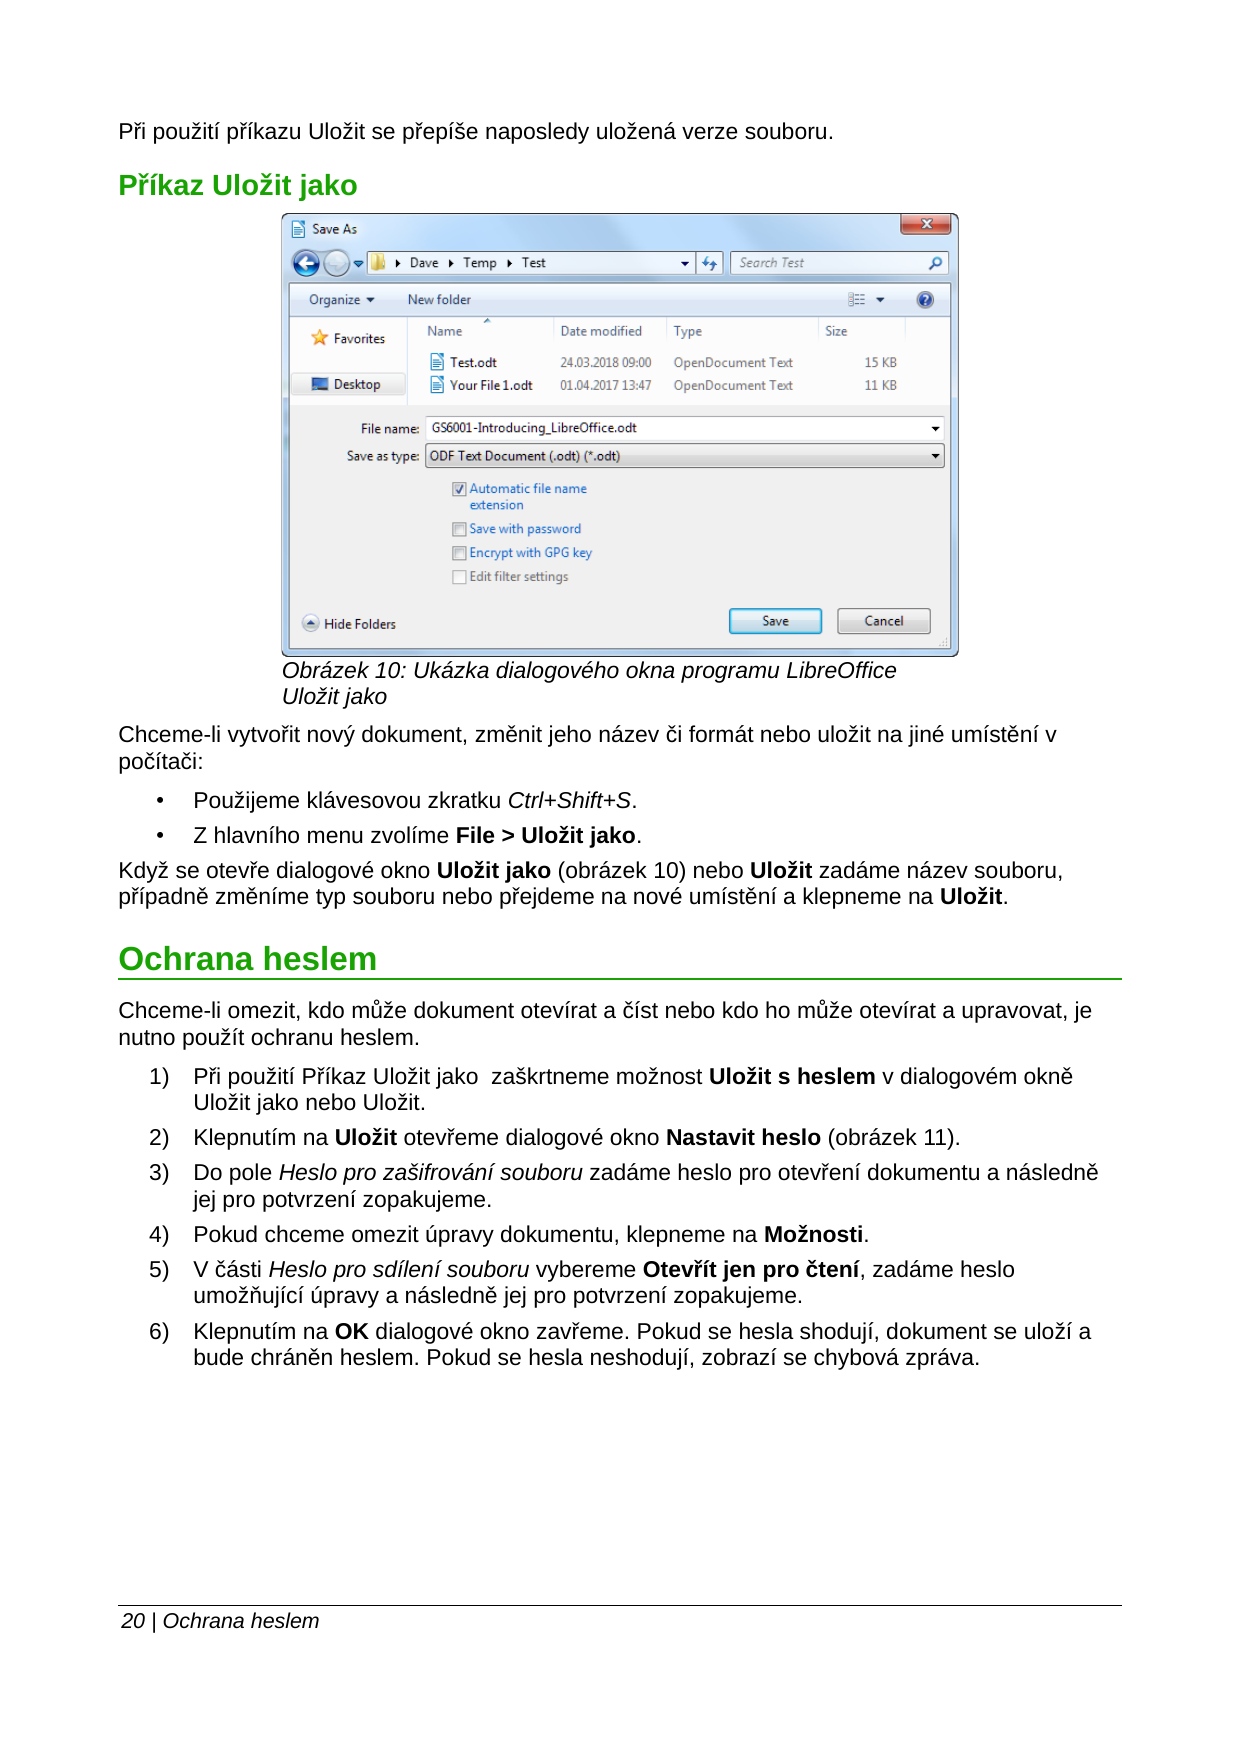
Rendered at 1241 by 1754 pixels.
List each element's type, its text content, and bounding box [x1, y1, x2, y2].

list Použijeme klávesovou zkratku Ctrl+Shift+S. [156, 787, 1122, 813]
text Obrázek 10: Ukázka dialogového okna programu LibreOffice Uložit jako [282, 657, 959, 709]
list Pokud chceme omezit úpravy dokumentu, klepneme na Možnosti. [169, 1221, 1122, 1247]
text Chceme-li vytvořit nový dokument, změnit jeho název či formát nebo uložit na jiné umístění v počítači: [118, 721, 1122, 774]
list Do pole Heslo pro zašifrování souboru zadáme heslo pro otevření dokumentu a následně jej pro potvrzení zopakujeme. [169, 1159, 1122, 1212]
picture [281, 213, 959, 657]
text Když se otevře dialogové okno Uložit jako (obrázek 10) nebo Uložit zadáme název souboru, případně změníme typ souboru nebo přejdeme na nové umístění a klepneme na Uložit. [118, 857, 1122, 910]
list Klepnutím na Uložit otevřeme dialogové okno Nastavit heslo (obrázek 11). [169, 1124, 1122, 1151]
list V části Heslo pro sdílení souboru vybereme Otevřít jen pro čtení, zadáme heslo umožňující úpravy a následně jej pro potvrzení zopakujeme. [169, 1256, 1122, 1309]
list Při použití příkazu Uložit jako zaškrtneme možnost Uložit s heslem v dialogovém okně Uložit jako nebo Uložit. [169, 1063, 1122, 1115]
list Z hlavního menu zvolíme File > Uložit jako. [156, 822, 1122, 848]
subtitle Ochrana heslem [118, 939, 1122, 978]
list Klepnutím na OK dialogové okno zavřeme. Pokud se hesla shodují, dokument se uloží a bude chráněn heslem. Pokud se hesla neshodují, zobrazí se chybová zpráva. [169, 1318, 1122, 1370]
subtitle Příkaz Uložit jako [118, 168, 1122, 202]
text Chceme-li omezit, kdo může dokument otevírat a číst nebo kdo ho může otevírat a upravovat, je nutno použít ochranu heslem. [118, 997, 1122, 1050]
text Při použití příkazu Uložit se přepíše naposledy uložená verze souboru. [118, 118, 1122, 144]
